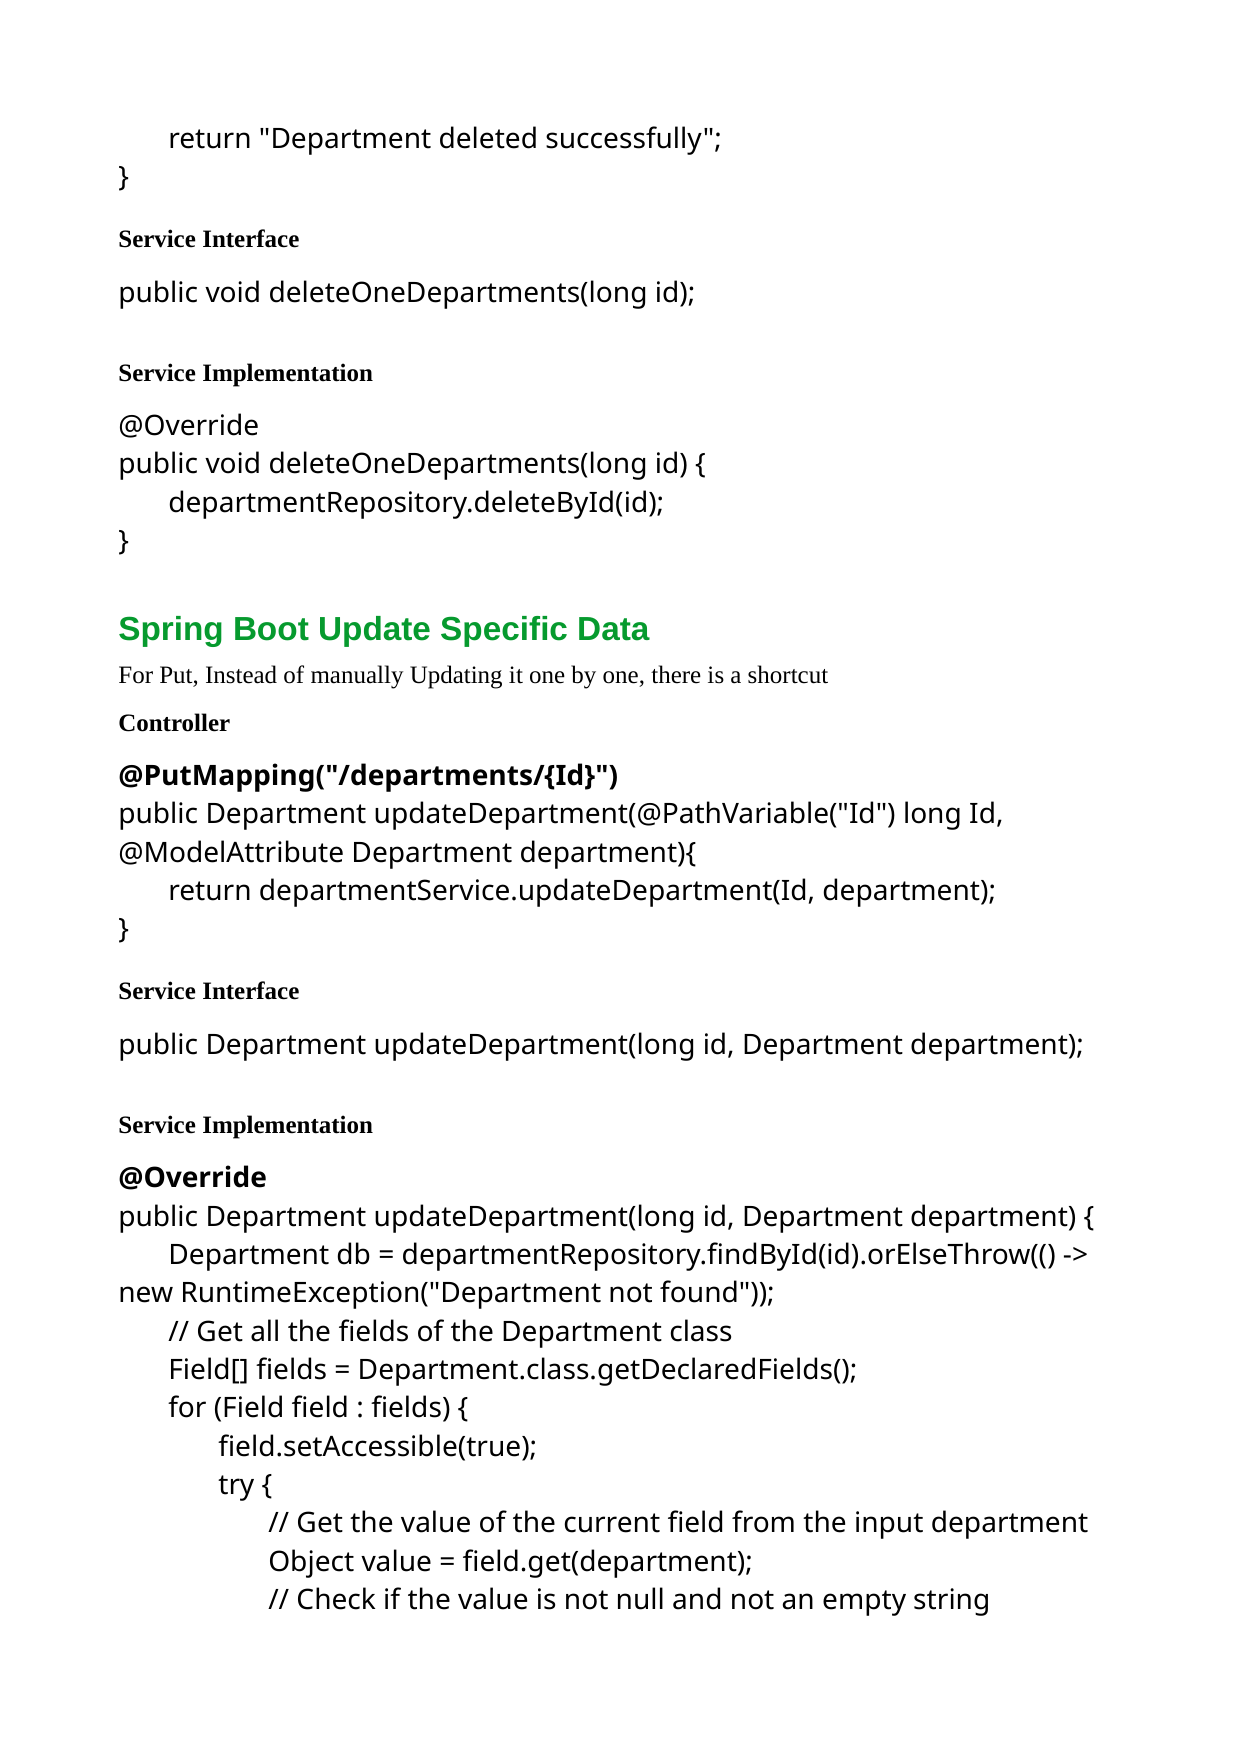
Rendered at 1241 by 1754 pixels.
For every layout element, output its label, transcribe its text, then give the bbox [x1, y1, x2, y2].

text return departmentService.updateDepartment(Id, department); [118, 870, 1122, 908]
text Department db = departmentRepository.findById(id).orElseThrow(() -> new RuntimeException("Department not found")); [118, 1234, 1122, 1311]
text Service Implementation [118, 358, 1122, 387]
text public Department updateDepartment(long id, Department department) { [118, 1196, 1122, 1234]
text For Put, Instead of manually Updating it one by one, there is a shortcut [118, 660, 1122, 689]
text @PutMapping("/departments/{Id}") [118, 755, 1122, 793]
subtitle Spring Boot Update Specific Data [118, 609, 1122, 647]
text @Override [118, 1157, 1122, 1196]
text public void deleteOneDepartments(long id); [118, 272, 1122, 310]
text } [118, 156, 1122, 195]
text // Check if the value is not null and not an empty string [118, 1579, 1122, 1617]
text Service Interface [118, 224, 1122, 253]
text Service Implementation [118, 1110, 1122, 1139]
text field.setAccessible(true); [118, 1426, 1122, 1464]
text // Get all the fields of the Department class [118, 1311, 1122, 1349]
text for (Field field : fields) { [118, 1387, 1122, 1426]
text } [118, 908, 1122, 947]
text return "Department deleted successfully"; [118, 118, 1122, 156]
text Field[] fields = Department.class.getDeclaredFields(); [118, 1349, 1122, 1387]
text Object value = field.get(department); [118, 1541, 1122, 1579]
text try { [118, 1464, 1122, 1502]
text // Get the value of the current field from the input department [118, 1502, 1122, 1541]
text Service Interface [118, 976, 1122, 1005]
text @Override [118, 405, 1122, 444]
text departmentRepository.deleteById(id); [118, 482, 1122, 520]
text public void deleteOneDepartments(long id) { [118, 444, 1122, 482]
text public Department updateDepartment(@PathVariable("Id") long Id, @ModelAttribute Department department){ [118, 793, 1122, 870]
text } [118, 520, 1122, 559]
text public Department updateDepartment(long id, Department department); [118, 1024, 1122, 1062]
text Controller [118, 708, 1122, 736]
